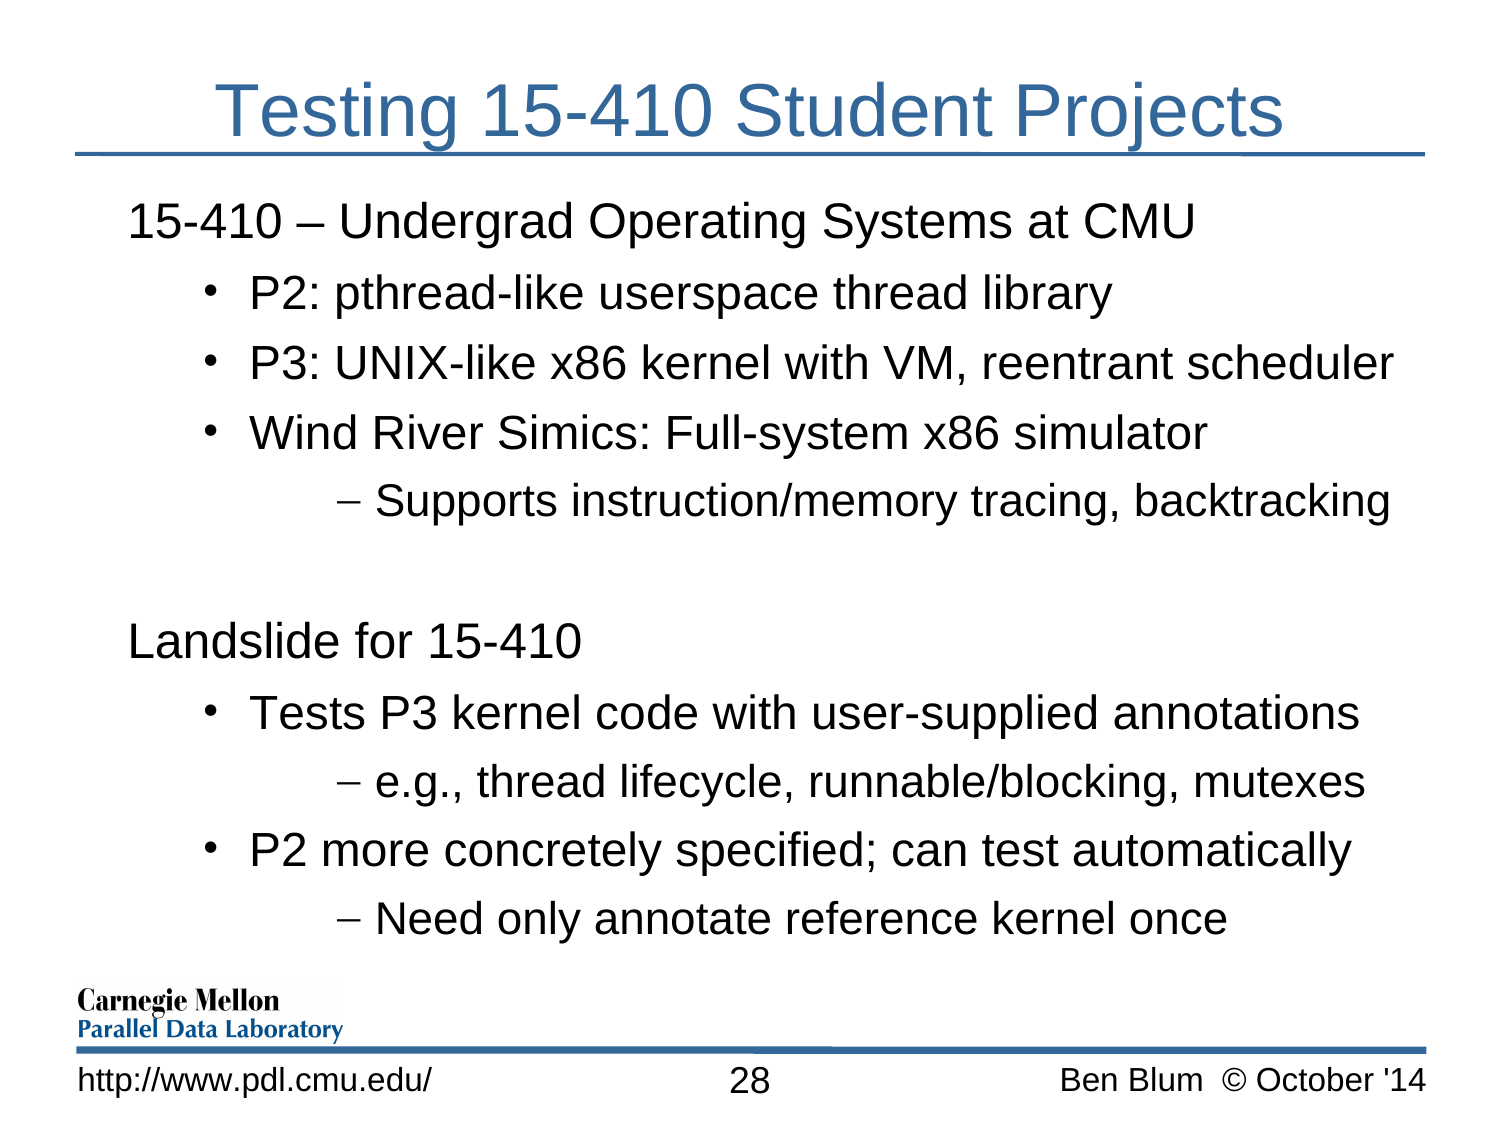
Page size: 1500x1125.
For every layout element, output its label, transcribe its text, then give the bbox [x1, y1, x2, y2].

list 15-410 – Undergrad Operating Systems at CMU P2: pthread-like userspace thread library P3: UNIX-like x86 kernel with VM, reentrant scheduler Wind River Simics: Full-system x86 simulator Supports instruction/memory tracing, backtracking Landslide for 15-410 Tests P3 kernel code with user-supplied annotations e.g., thread lifecycle, runnable/blocking, mutexes P2 more concretely specified; can test automatically Need only annotate reference kernel once [112, 181, 1426, 952]
title Testing 15-410 Student Projects [112, 49, 1388, 163]
picture [77, 979, 343, 1044]
